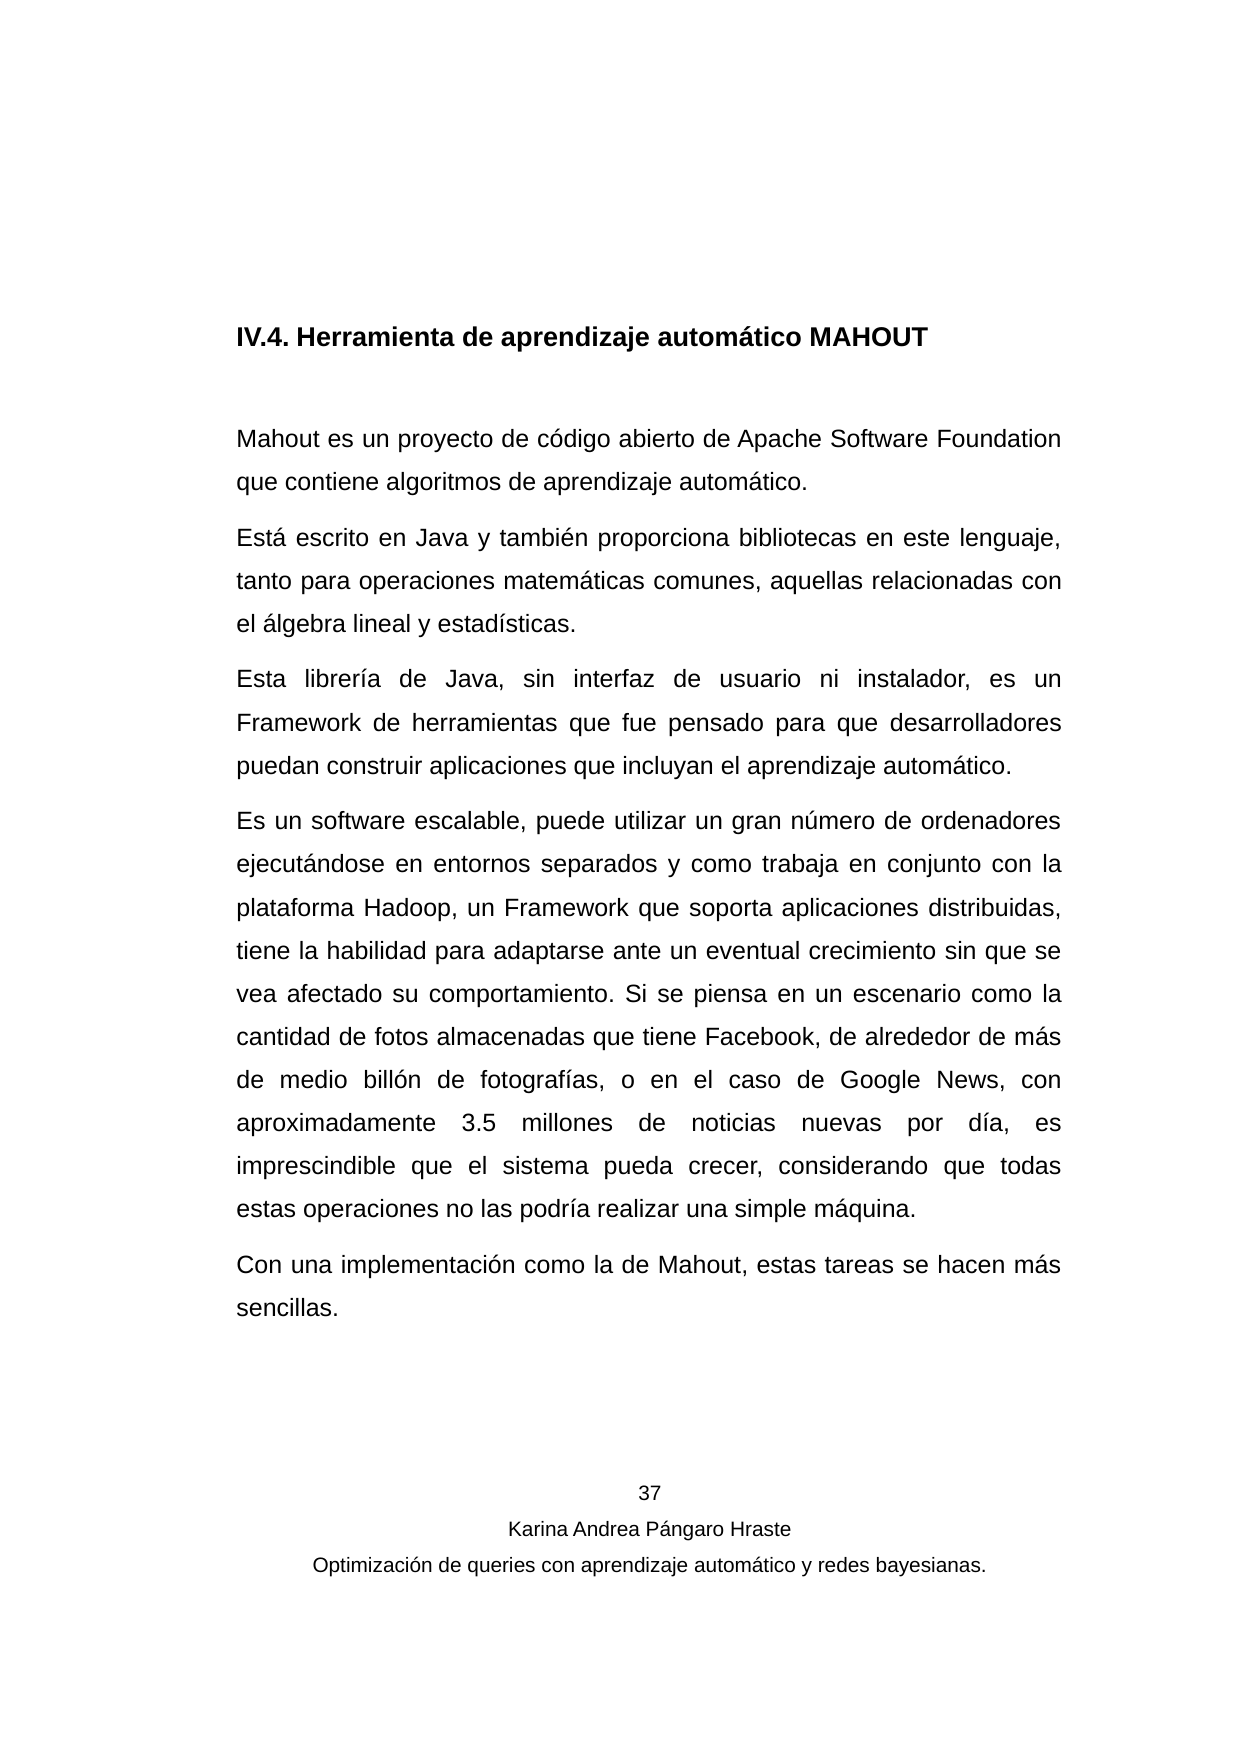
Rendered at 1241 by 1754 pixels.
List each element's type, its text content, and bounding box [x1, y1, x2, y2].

text Mahout es un proyecto de código abierto de Apache Software Foundation que contiene algoritmos de aprendizaje automático. [236, 424, 1063, 496]
subtitle Herramienta de aprendizaje automático MAHOUT [236, 321, 1063, 353]
text Es un software escalable, puede utilizar un gran número de ordenadores ejecutándose en entornos separados y como trabaja en conjunto con la plataforma Hadoop, un Framework que soporta aplicaciones distribuidas, tiene la habilidad para adaptarse ante un eventual crecimiento sin que se vea afectado su comportamiento. Si se piensa en un escenario como la cantidad de fotos almacenadas que tiene Facebook, de alrededor de más de medio billón de fotografías, o en el caso de Google News, con aproximadamente 3.5 millones de noticias nuevas por día, es imprescindible que el sistema pueda crecer, considerando que todas estas operaciones no las podría realizar una simple máquina. [236, 806, 1063, 1223]
text Esta librería de Java, sin interfaz de usuario ni instalador, es un Framework de herramientas que fue pensado para que desarrolladores puedan construir aplicaciones que incluyan el aprendizaje automático. [236, 664, 1063, 779]
text Está escrito en Java y también proporciona bibliotecas en este lenguaje, tanto para operaciones matemáticas comunes, aquellas relacionadas con el álgebra lineal y estadísticas. [236, 523, 1063, 638]
text Con una implementación como la de Mahout, estas tareas se hacen más sencillas. [236, 1250, 1063, 1322]
